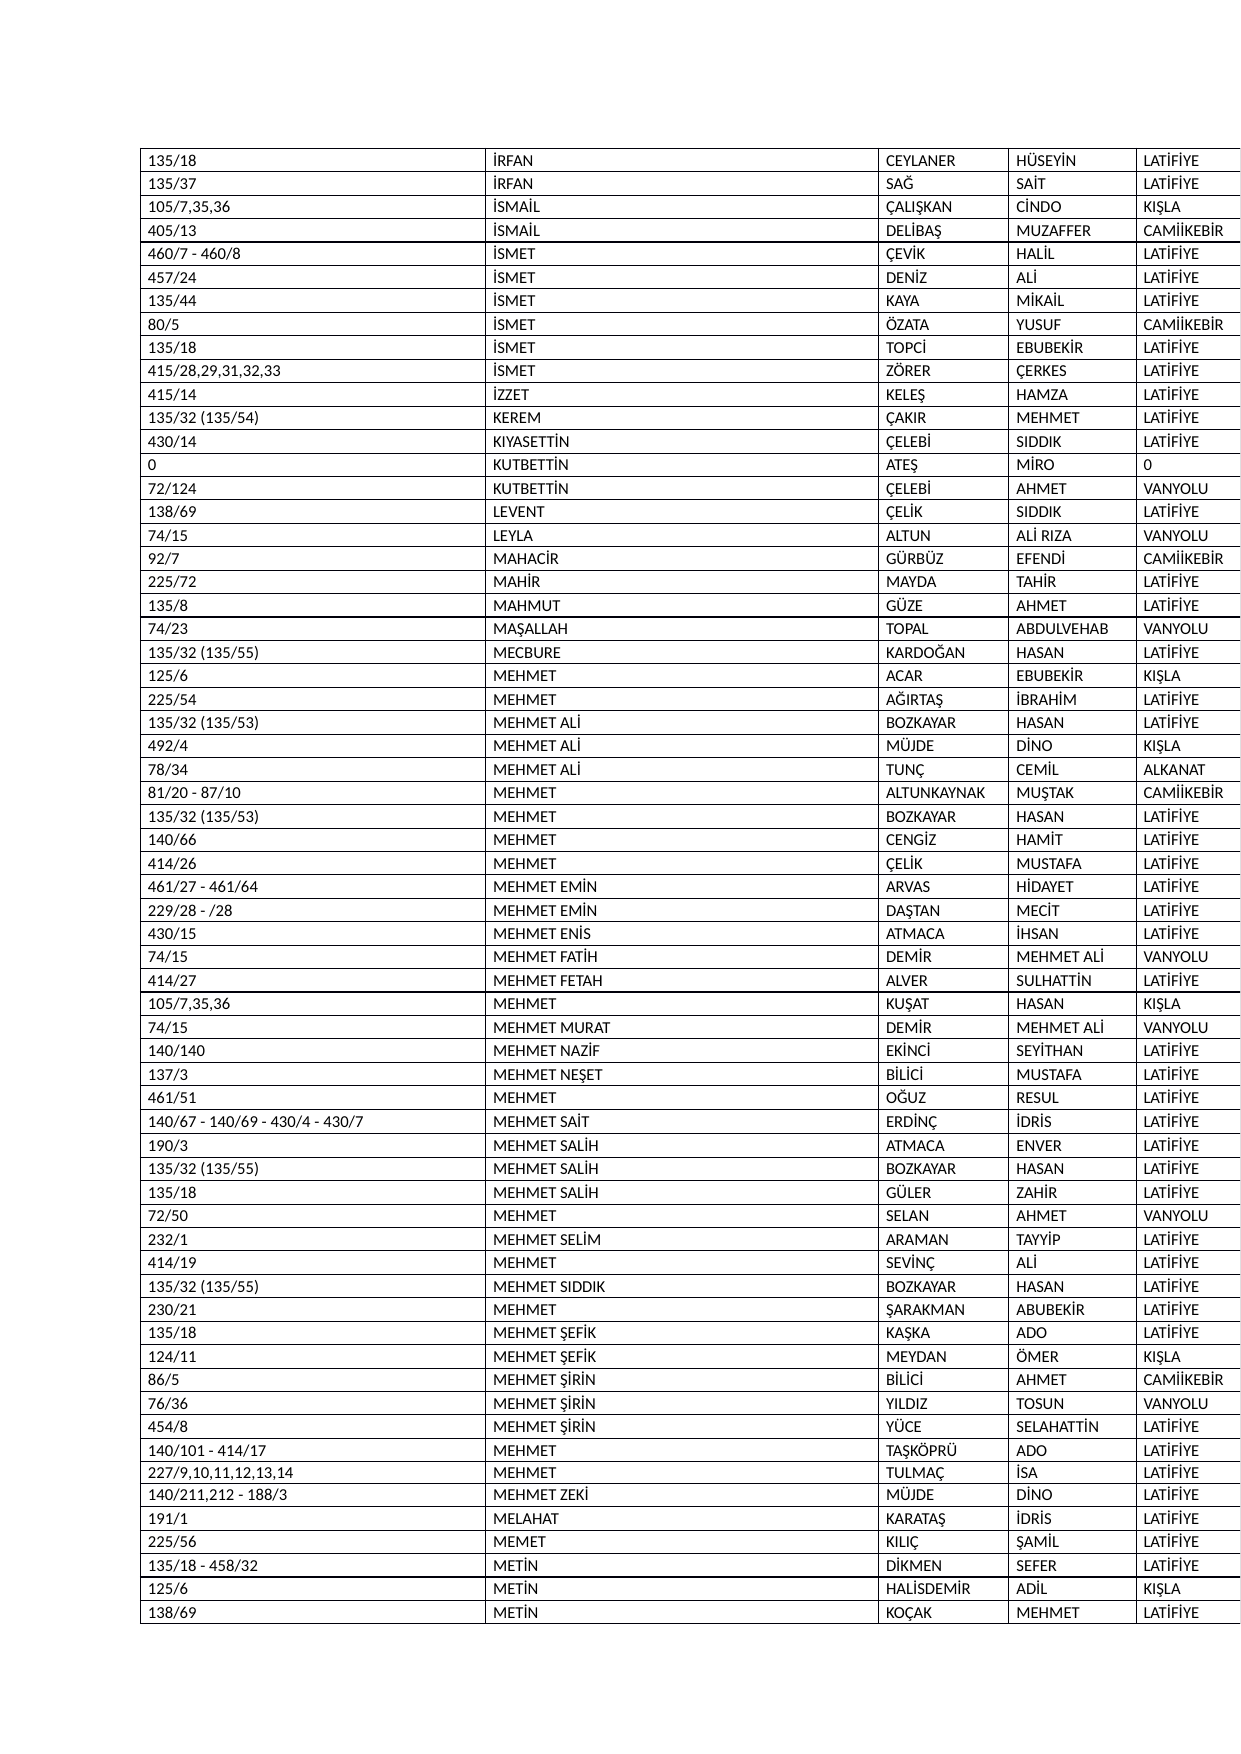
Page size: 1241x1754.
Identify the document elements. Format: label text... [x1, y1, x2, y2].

table_cell LATİFİYE [1137, 430, 1240, 452]
table_cell KILIÇ [879, 1531, 1008, 1553]
table_cell ÖZATA [879, 313, 1008, 335]
table_cell MEHMET [486, 993, 878, 1015]
table_cell HASAN [1009, 711, 1136, 734]
table_cell ÇELİK [879, 500, 1008, 523]
table_cell MEHMET ALİ [486, 735, 878, 757]
table_cell BİLİCİ [879, 1369, 1008, 1391]
table_cell MAHMUT [486, 594, 878, 616]
table_cell MUSTAFA [1009, 852, 1136, 874]
table_cell ÖMER [1009, 1345, 1136, 1367]
table_cell MEHMET FATİH [486, 946, 878, 968]
table_cell VANYOLU [1137, 477, 1240, 499]
table_cell METİN [486, 1601, 878, 1623]
table_cell MEHMET [486, 782, 878, 804]
table_cell 92/7 [141, 547, 485, 569]
table_cell 74/23 [141, 618, 485, 640]
table_cell YÜCE [879, 1415, 1008, 1438]
table_cell MELAHAT [486, 1507, 878, 1529]
table_cell İSMET [486, 336, 878, 359]
table_cell KIYASETTİN [486, 430, 878, 452]
table_cell KEREM [486, 407, 878, 429]
table_cell 125/6 [141, 1578, 485, 1600]
table_cell MUSTAFA [1009, 1063, 1136, 1085]
table_cell İSMAİL [486, 196, 878, 218]
table_cell MEHMET ALİ [1009, 946, 1136, 968]
table_cell MEHMET SELİM [486, 1228, 878, 1250]
table_cell MEHMET [486, 688, 878, 710]
table_cell MEHMET SALİH [486, 1181, 878, 1203]
table_cell MEHMET [486, 1298, 878, 1321]
table_cell 137/3 [141, 1063, 485, 1085]
table_cell 135/18 [141, 336, 485, 359]
table_cell LATİFİYE [1137, 1322, 1240, 1344]
table_cell İSA [1009, 1462, 1136, 1483]
table_cell DİNO [1009, 735, 1136, 757]
table_cell TAŞKÖPRÜ [879, 1439, 1008, 1461]
table_cell MAŞALLAH [486, 618, 878, 640]
table_cell ACAR [879, 664, 1008, 687]
table_cell HASAN [1009, 641, 1136, 663]
table_cell SEYİTHAN [1009, 1039, 1136, 1062]
table_cell ERDİNÇ [879, 1110, 1008, 1133]
table_cell MEHMET EMİN [486, 899, 878, 921]
table_cell LATİFİYE [1137, 571, 1240, 593]
table_cell 135/32 (135/55) [141, 1275, 485, 1297]
table_cell ZÖRER [879, 360, 1008, 382]
table_cell VANYOLU [1137, 946, 1240, 968]
table_cell İSMET [486, 289, 878, 312]
table_cell VANYOLU [1137, 1392, 1240, 1414]
table_cell AHMET [1009, 594, 1136, 616]
table_cell LATİFİYE [1137, 852, 1240, 874]
table_cell ÇERKES [1009, 360, 1136, 382]
table_cell LATİFİYE [1137, 594, 1240, 616]
table_cell VANYOLU [1137, 524, 1240, 546]
table_cell İSMET [486, 243, 878, 265]
table_cell LATİFİYE [1137, 1484, 1240, 1506]
table_cell GÜRBÜZ [879, 547, 1008, 569]
table_cell 135/18 [141, 1322, 485, 1344]
table_cell 74/15 [141, 1016, 485, 1038]
table_cell LATİFİYE [1137, 1110, 1240, 1133]
table_cell DAŞTAN [879, 899, 1008, 921]
table_cell 135/32 (135/53) [141, 711, 485, 734]
table_cell KUTBETTİN [486, 454, 878, 476]
table_cell LATİFİYE [1137, 1462, 1240, 1483]
table_cell 461/51 [141, 1086, 485, 1109]
table_cell ADO [1009, 1439, 1136, 1461]
table_cell LATİFİYE [1137, 172, 1240, 194]
table_cell 135/18 [141, 149, 485, 171]
table_cell SELAHATTİN [1009, 1415, 1136, 1438]
table_cell 225/56 [141, 1531, 485, 1553]
table_cell 138/69 [141, 1601, 485, 1623]
table_cell MEHMET ŞİRİN [486, 1415, 878, 1438]
table_cell SIDDIK [1009, 500, 1136, 523]
table_cell İDRİS [1009, 1110, 1136, 1133]
table_cell KARDOĞAN [879, 641, 1008, 663]
table_cell 135/32 (135/55) [141, 641, 485, 663]
table_cell KELEŞ [879, 383, 1008, 406]
table_cell MEHMET ŞİRİN [486, 1392, 878, 1414]
table_cell ABUBEKİR [1009, 1298, 1136, 1321]
table_cell 140/67 - 140/69 - 430/4 - 430/7 [141, 1110, 485, 1133]
table_cell LATİFİYE [1137, 1415, 1240, 1438]
table_cell HASAN [1009, 805, 1136, 827]
table_cell 232/1 [141, 1228, 485, 1250]
table_cell HÜSEYİN [1009, 149, 1136, 171]
table_cell 191/1 [141, 1507, 485, 1529]
table_cell 227/9,10,11,12,13,14 [141, 1462, 485, 1483]
table_cell ABDULVEHAB [1009, 618, 1136, 640]
table_cell EKİNCİ [879, 1039, 1008, 1062]
table_cell EFENDİ [1009, 547, 1136, 569]
table_cell AĞIRTAŞ [879, 688, 1008, 710]
table_cell OĞUZ [879, 1086, 1008, 1109]
table_cell 78/34 [141, 758, 485, 781]
table_cell 414/27 [141, 969, 485, 991]
table_cell 430/15 [141, 922, 485, 944]
table_cell CEYLANER [879, 149, 1008, 171]
table_cell DELİBAŞ [879, 219, 1008, 241]
table_cell 135/44 [141, 289, 485, 312]
table_cell İRFAN [486, 149, 878, 171]
table_cell SELAN [879, 1205, 1008, 1227]
table_cell VANYOLU [1137, 1016, 1240, 1038]
table_cell HAMİT [1009, 829, 1136, 851]
table_cell KIŞLA [1137, 993, 1240, 1015]
table_cell HASAN [1009, 1275, 1136, 1297]
table_cell MEHMET ŞİRİN [486, 1369, 878, 1391]
table_cell LATİFİYE [1137, 149, 1240, 171]
table_cell İSMET [486, 266, 878, 288]
table_cell ZAHİR [1009, 1181, 1136, 1203]
table_cell LATİFİYE [1137, 1531, 1240, 1553]
table_cell MEHMET ŞEFİK [486, 1345, 878, 1367]
table_cell LATİFİYE [1137, 711, 1240, 734]
table_cell EBUBEKİR [1009, 664, 1136, 687]
table_cell 135/32 (135/53) [141, 805, 485, 827]
table_cell 140/66 [141, 829, 485, 851]
table_cell 414/26 [141, 852, 485, 874]
table_cell LATİFİYE [1137, 1507, 1240, 1529]
table_cell ATMACA [879, 922, 1008, 944]
table_cell 80/5 [141, 313, 485, 335]
table_cell KOÇAK [879, 1601, 1008, 1623]
table_cell GÜZE [879, 594, 1008, 616]
table_cell İHSAN [1009, 922, 1136, 944]
table_cell MEHMET [1009, 1601, 1136, 1623]
table_cell ÇAKIR [879, 407, 1008, 429]
table_cell MEHMET [486, 1205, 878, 1227]
table_cell ALİ [1009, 266, 1136, 288]
table_cell MEHMET ZEKİ [486, 1484, 878, 1506]
table_cell ŞARAKMAN [879, 1298, 1008, 1321]
table_cell EBUBEKİR [1009, 336, 1136, 359]
table_cell RESUL [1009, 1086, 1136, 1109]
table_cell CAMİİKEBİR [1137, 547, 1240, 569]
table_cell MEHMET SALİH [486, 1134, 878, 1157]
table_cell 105/7,35,36 [141, 993, 485, 1015]
table_cell SEVİNÇ [879, 1251, 1008, 1274]
table_cell TOPAL [879, 618, 1008, 640]
table_cell MAHACİR [486, 547, 878, 569]
table_cell ADO [1009, 1322, 1136, 1344]
table_cell 415/28,29,31,32,33 [141, 360, 485, 382]
table_cell MİKAİL [1009, 289, 1136, 312]
table_cell ALİ RIZA [1009, 524, 1136, 546]
table_cell MEHMET NEŞET [486, 1063, 878, 1085]
table_cell MEHMET NAZİF [486, 1039, 878, 1062]
table_cell İSMET [486, 313, 878, 335]
table_cell MAHİR [486, 571, 878, 593]
table_cell ATEŞ [879, 454, 1008, 476]
table_cell MÜJDE [879, 1484, 1008, 1506]
table_cell 461/27 - 461/64 [141, 875, 485, 898]
table_cell LATİFİYE [1137, 1275, 1240, 1297]
table_cell 140/140 [141, 1039, 485, 1062]
table_cell 135/18 [141, 1181, 485, 1203]
table_cell BOZKAYAR [879, 805, 1008, 827]
table_cell LATİFİYE [1137, 1251, 1240, 1274]
table_cell MEHMET [486, 829, 878, 851]
table_cell HASAN [1009, 1158, 1136, 1180]
table_cell 430/14 [141, 430, 485, 452]
table_cell 81/20 - 87/10 [141, 782, 485, 804]
table_cell LATİFİYE [1137, 1298, 1240, 1321]
table_cell LATİFİYE [1137, 407, 1240, 429]
table_cell MEHMET ALİ [486, 711, 878, 734]
table_cell 135/8 [141, 594, 485, 616]
table_cell LATİFİYE [1137, 266, 1240, 288]
table_cell ÇELİK [879, 852, 1008, 874]
table_cell MEHMET FETAH [486, 969, 878, 991]
table_cell TAHİR [1009, 571, 1136, 593]
table_cell MEHMET MURAT [486, 1016, 878, 1038]
table_cell LEYLA [486, 524, 878, 546]
table_cell MECBURE [486, 641, 878, 663]
table_cell LATİFİYE [1137, 360, 1240, 382]
table_cell BOZKAYAR [879, 1275, 1008, 1297]
table_cell LATİFİYE [1137, 1134, 1240, 1157]
table_cell LATİFİYE [1137, 383, 1240, 406]
table_cell BOZKAYAR [879, 1158, 1008, 1180]
table_cell MÜJDE [879, 735, 1008, 757]
table_cell CİNDO [1009, 196, 1136, 218]
table_cell LATİFİYE [1137, 899, 1240, 921]
table_cell SAĞ [879, 172, 1008, 194]
table_cell METİN [486, 1554, 878, 1576]
table_cell LATİFİYE [1137, 1158, 1240, 1180]
table_cell MEHMET [486, 852, 878, 874]
table_cell MEHMET [486, 1439, 878, 1461]
table_cell MEHMET ALİ [1009, 1016, 1136, 1038]
table_cell KIŞLA [1137, 196, 1240, 218]
table_cell LATİFİYE [1137, 1601, 1240, 1623]
table_cell ENVER [1009, 1134, 1136, 1157]
table_cell 230/21 [141, 1298, 485, 1321]
table_cell 135/32 (135/54) [141, 407, 485, 429]
table_cell 135/32 (135/55) [141, 1158, 485, 1180]
table_cell ARVAS [879, 875, 1008, 898]
table_cell KIŞLA [1137, 664, 1240, 687]
table_cell LATİFİYE [1137, 922, 1240, 944]
table_cell ŞAMİL [1009, 1531, 1136, 1553]
table_cell 492/4 [141, 735, 485, 757]
table_cell İRFAN [486, 172, 878, 194]
table_cell 190/3 [141, 1134, 485, 1157]
table_cell 405/13 [141, 219, 485, 241]
table_cell CAMİİKEBİR [1137, 313, 1240, 335]
table_cell MEHMET [486, 1086, 878, 1109]
table_cell SIDDIK [1009, 430, 1136, 452]
table_cell ALVER [879, 969, 1008, 991]
table_cell İSMET [486, 360, 878, 382]
table_cell HASAN [1009, 993, 1136, 1015]
table_cell CAMİİKEBİR [1137, 1369, 1240, 1391]
table_cell CAMİİKEBİR [1137, 782, 1240, 804]
table_cell VANYOLU [1137, 618, 1240, 640]
table_cell ÇEVİK [879, 243, 1008, 265]
table_cell MEHMET SIDDIK [486, 1275, 878, 1297]
table_cell MEMET [486, 1531, 878, 1553]
table_cell HALİL [1009, 243, 1136, 265]
table_cell SULHATTİN [1009, 969, 1136, 991]
table_cell SEFER [1009, 1554, 1136, 1576]
table_cell 72/50 [141, 1205, 485, 1227]
table_cell METİN [486, 1578, 878, 1600]
table_cell İZZET [486, 383, 878, 406]
table_cell SAİT [1009, 172, 1136, 194]
table_cell MUŞTAK [1009, 782, 1136, 804]
table_cell LATİFİYE [1137, 1554, 1240, 1576]
table_cell MEHMET [486, 805, 878, 827]
table_cell BİLİCİ [879, 1063, 1008, 1085]
table_cell VANYOLU [1137, 1205, 1240, 1227]
table_cell MEHMET [486, 664, 878, 687]
table_cell YILDIZ [879, 1392, 1008, 1414]
table_cell 460/7 - 460/8 [141, 243, 485, 265]
table_cell 229/28 - /28 [141, 899, 485, 921]
table_cell LATİFİYE [1137, 336, 1240, 359]
table_cell MEHMET [486, 1251, 878, 1274]
table_cell 76/36 [141, 1392, 485, 1414]
table_cell DEMİR [879, 1016, 1008, 1038]
table_cell KIŞLA [1137, 1345, 1240, 1367]
table_cell 225/54 [141, 688, 485, 710]
table_cell 140/211,212 - 188/3 [141, 1484, 485, 1506]
table_cell LATİFİYE [1137, 243, 1240, 265]
table_cell MEHMET SAİT [486, 1110, 878, 1133]
table_cell KIŞLA [1137, 735, 1240, 757]
table_cell HALİSDEMİR [879, 1578, 1008, 1600]
table_cell 135/37 [141, 172, 485, 194]
table_cell CAMİİKEBİR [1137, 219, 1240, 241]
table_cell ÇALIŞKAN [879, 196, 1008, 218]
table_cell LATİFİYE [1137, 875, 1240, 898]
table_cell DİKMEN [879, 1554, 1008, 1576]
table_cell 457/24 [141, 266, 485, 288]
table_cell HİDAYET [1009, 875, 1136, 898]
table_cell MEHMET SALİH [486, 1158, 878, 1180]
table_cell LATİFİYE [1137, 1439, 1240, 1461]
table_cell BOZKAYAR [879, 711, 1008, 734]
table_cell LATİFİYE [1137, 1039, 1240, 1062]
table_cell 135/18 - 458/32 [141, 1554, 485, 1576]
table_cell TOSUN [1009, 1392, 1136, 1414]
table_cell LATİFİYE [1137, 1063, 1240, 1085]
table_cell DİNO [1009, 1484, 1136, 1506]
table_cell TULMAÇ [879, 1462, 1008, 1483]
table_cell MEHMET [486, 1462, 878, 1483]
table_cell 140/101 - 414/17 [141, 1439, 485, 1461]
table_cell MİRO [1009, 454, 1136, 476]
table_cell 414/19 [141, 1251, 485, 1274]
table_cell 72/124 [141, 477, 485, 499]
table_cell 74/15 [141, 946, 485, 968]
table_cell LATİFİYE [1137, 289, 1240, 312]
table_cell ARAMAN [879, 1228, 1008, 1250]
table_cell İBRAHİM [1009, 688, 1136, 710]
table_cell TUNÇ [879, 758, 1008, 781]
table_cell MAYDA [879, 571, 1008, 593]
table_cell 225/72 [141, 571, 485, 593]
table_cell KUTBETTİN [486, 477, 878, 499]
table_cell 0 [1137, 454, 1240, 476]
table_cell 74/15 [141, 524, 485, 546]
table_cell 454/8 [141, 1415, 485, 1438]
table_cell MECİT [1009, 899, 1136, 921]
table_cell ALKANAT [1137, 758, 1240, 781]
table_cell LATİFİYE [1137, 969, 1240, 991]
table_cell ATMACA [879, 1134, 1008, 1157]
table_cell ALTUNKAYNAK [879, 782, 1008, 804]
table_cell ADİL [1009, 1578, 1136, 1600]
table_cell KAŞKA [879, 1322, 1008, 1344]
table_cell DEMİR [879, 946, 1008, 968]
table_cell MEHMET ŞEFİK [486, 1322, 878, 1344]
table_cell LATİFİYE [1137, 1228, 1240, 1250]
table_cell KAYA [879, 289, 1008, 312]
table_cell KIŞLA [1137, 1578, 1240, 1600]
table_cell HAMZA [1009, 383, 1136, 406]
table_cell AHMET [1009, 1369, 1136, 1391]
table_cell 124/11 [141, 1345, 485, 1367]
table_cell 0 [141, 454, 485, 476]
table_cell YUSUF [1009, 313, 1136, 335]
table_cell KUŞAT [879, 993, 1008, 1015]
table_cell LATİFİYE [1137, 500, 1240, 523]
table_cell DENİZ [879, 266, 1008, 288]
table_cell 415/14 [141, 383, 485, 406]
table_cell LATİFİYE [1137, 688, 1240, 710]
table_cell LATİFİYE [1137, 805, 1240, 827]
table_cell MEHMET ENİS [486, 922, 878, 944]
table_cell ÇELEBİ [879, 477, 1008, 499]
table_cell 125/6 [141, 664, 485, 687]
table_cell MUZAFFER [1009, 219, 1136, 241]
table_cell CEMİL [1009, 758, 1136, 781]
table_cell LATİFİYE [1137, 641, 1240, 663]
table_cell LEVENT [486, 500, 878, 523]
table_cell TOPCİ [879, 336, 1008, 359]
table_cell 86/5 [141, 1369, 485, 1391]
table_cell TAYYİP [1009, 1228, 1136, 1250]
table_cell İSMAİL [486, 219, 878, 241]
table_cell AHMET [1009, 1205, 1136, 1227]
table_cell KARATAŞ [879, 1507, 1008, 1529]
table_cell MEHMET ALİ [486, 758, 878, 781]
table_cell CENGİZ [879, 829, 1008, 851]
table_cell AHMET [1009, 477, 1136, 499]
table_cell MEHMET [1009, 407, 1136, 429]
table_cell İDRİS [1009, 1507, 1136, 1529]
table_cell GÜLER [879, 1181, 1008, 1203]
table_cell 105/7,35,36 [141, 196, 485, 218]
table_cell MEYDAN [879, 1345, 1008, 1367]
table_cell ALİ [1009, 1251, 1136, 1274]
table_cell MEHMET EMİN [486, 875, 878, 898]
table_cell LATİFİYE [1137, 1181, 1240, 1203]
table_cell 138/69 [141, 500, 485, 523]
table_cell ÇELEBİ [879, 430, 1008, 452]
table_cell ALTUN [879, 524, 1008, 546]
table_cell LATİFİYE [1137, 1086, 1240, 1109]
table_cell LATİFİYE [1137, 829, 1240, 851]
